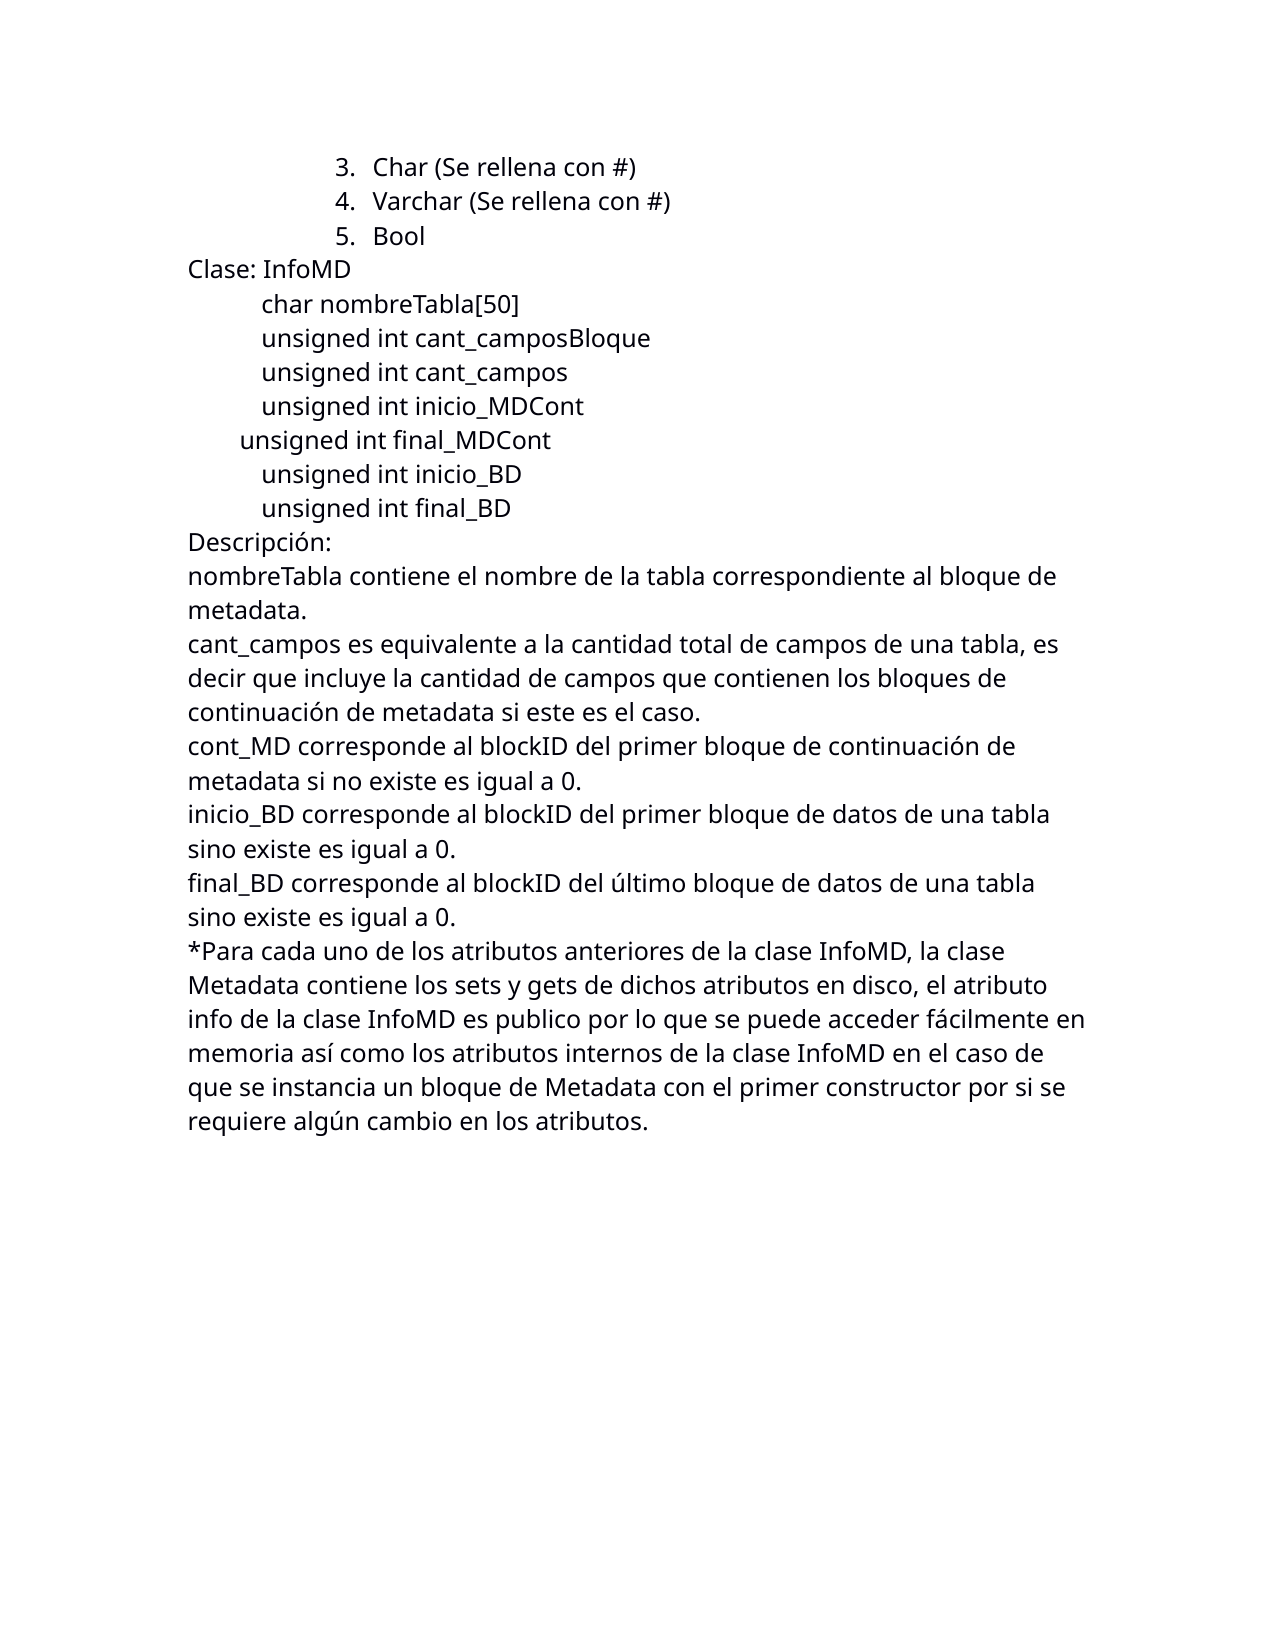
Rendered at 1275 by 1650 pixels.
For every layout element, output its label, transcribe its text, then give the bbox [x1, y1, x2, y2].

text unsigned int cant_campos [187, 354, 1087, 388]
list Bool [335, 218, 1087, 252]
text *Para cada uno de los atributos anteriores de la clase InfoMD, la clase Metadata contiene los sets y gets de dichos atributos en disco, el atributo info de la clase InfoMD es publico por lo que se puede acceder fácilmente en memoria así como los atributos internos de la clase InfoMD en el caso de que se instancia un bloque de Metadata con el primer constructor por si se requiere algún cambio en los atributos. [187, 933, 1087, 1138]
text cont_MD corresponde al blockID del primer bloque de continuación de metadata si no existe es igual a 0. [187, 729, 1087, 797]
text char nombreTabla[50] [187, 286, 1087, 320]
text final_BD corresponde al blockID del último bloque de datos de una tabla sino existe es igual a 0. [187, 865, 1087, 933]
list Varchar (Se rellena con #) [335, 184, 1087, 218]
text inicio_BD corresponde al blockID del primer bloque de datos de una tabla sino existe es igual a 0. [187, 797, 1087, 865]
list Char (Se rellena con #) [335, 150, 1087, 184]
text unsigned int final_BD [187, 491, 1087, 525]
text cant_campos es equivalente a la cantidad total de campos de una tabla, es decir que incluye la cantidad de campos que contienen los bloques de continuación de metadata si este es el caso. [187, 627, 1087, 729]
text unsigned int final_MDCont [187, 422, 1087, 457]
text unsigned int inicio_MDCont [187, 388, 1087, 422]
text unsigned int inicio_BD [187, 457, 1087, 491]
text Descripción: [187, 525, 1087, 559]
text Clase: InfoMD [187, 252, 1087, 286]
text nombreTabla contiene el nombre de la tabla correspondiente al bloque de metadata. [187, 559, 1087, 627]
text unsigned int cant_camposBloque [187, 320, 1087, 354]
